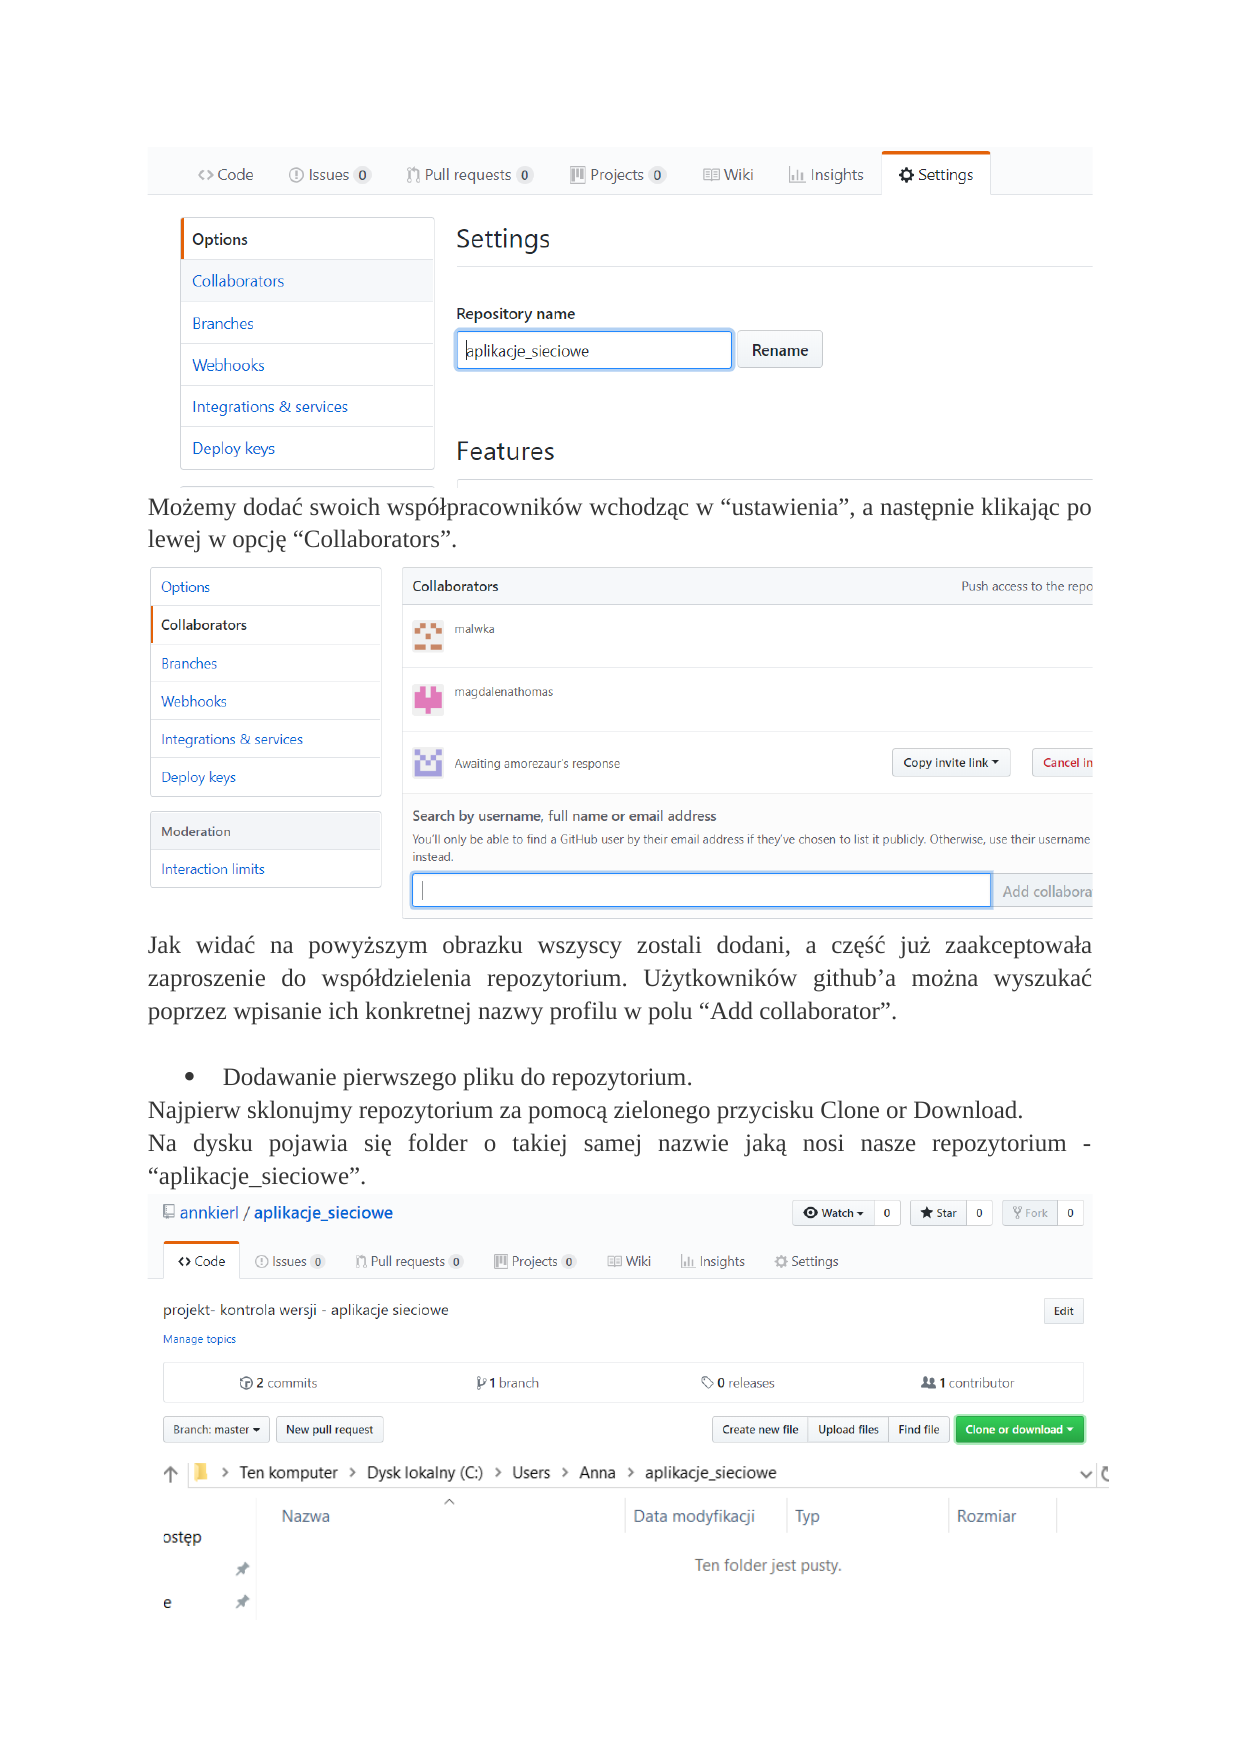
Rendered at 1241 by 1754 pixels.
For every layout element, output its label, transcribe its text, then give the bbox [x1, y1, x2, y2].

picture [147, 147, 1093, 488]
text Najpierw sklonujmy repozytorium za pomocą zielonego przycisku Clone or Download. [148, 1095, 1093, 1124]
picture [163, 1463, 1109, 1620]
text Możemy dodać swoich współpracowników wchodząc w “ustawienia”, a następnie klikając po lewej w opcję “Collaborators”. [148, 488, 1093, 553]
text Na dysku pojawia się folder o takiej samej nazwie jaką nosi nasze repozytorium - “aplikacje_sieciowe”. [148, 1128, 1093, 1190]
picture [147, 557, 1093, 922]
picture [147, 1194, 1093, 1449]
text Jak widać na powyższym obrazku wszyscy zostali dodani, a część już zaakceptowała zaproszenie do współdzielenia repozytorium. Użytkowników github’a można wyszukać poprzez wpisanie ich konkretnej nazwy profilu w polu “Add collaborator”. [148, 922, 1093, 1025]
list Dodawanie pierwszego pliku do repozytorium. [185, 1062, 1093, 1091]
